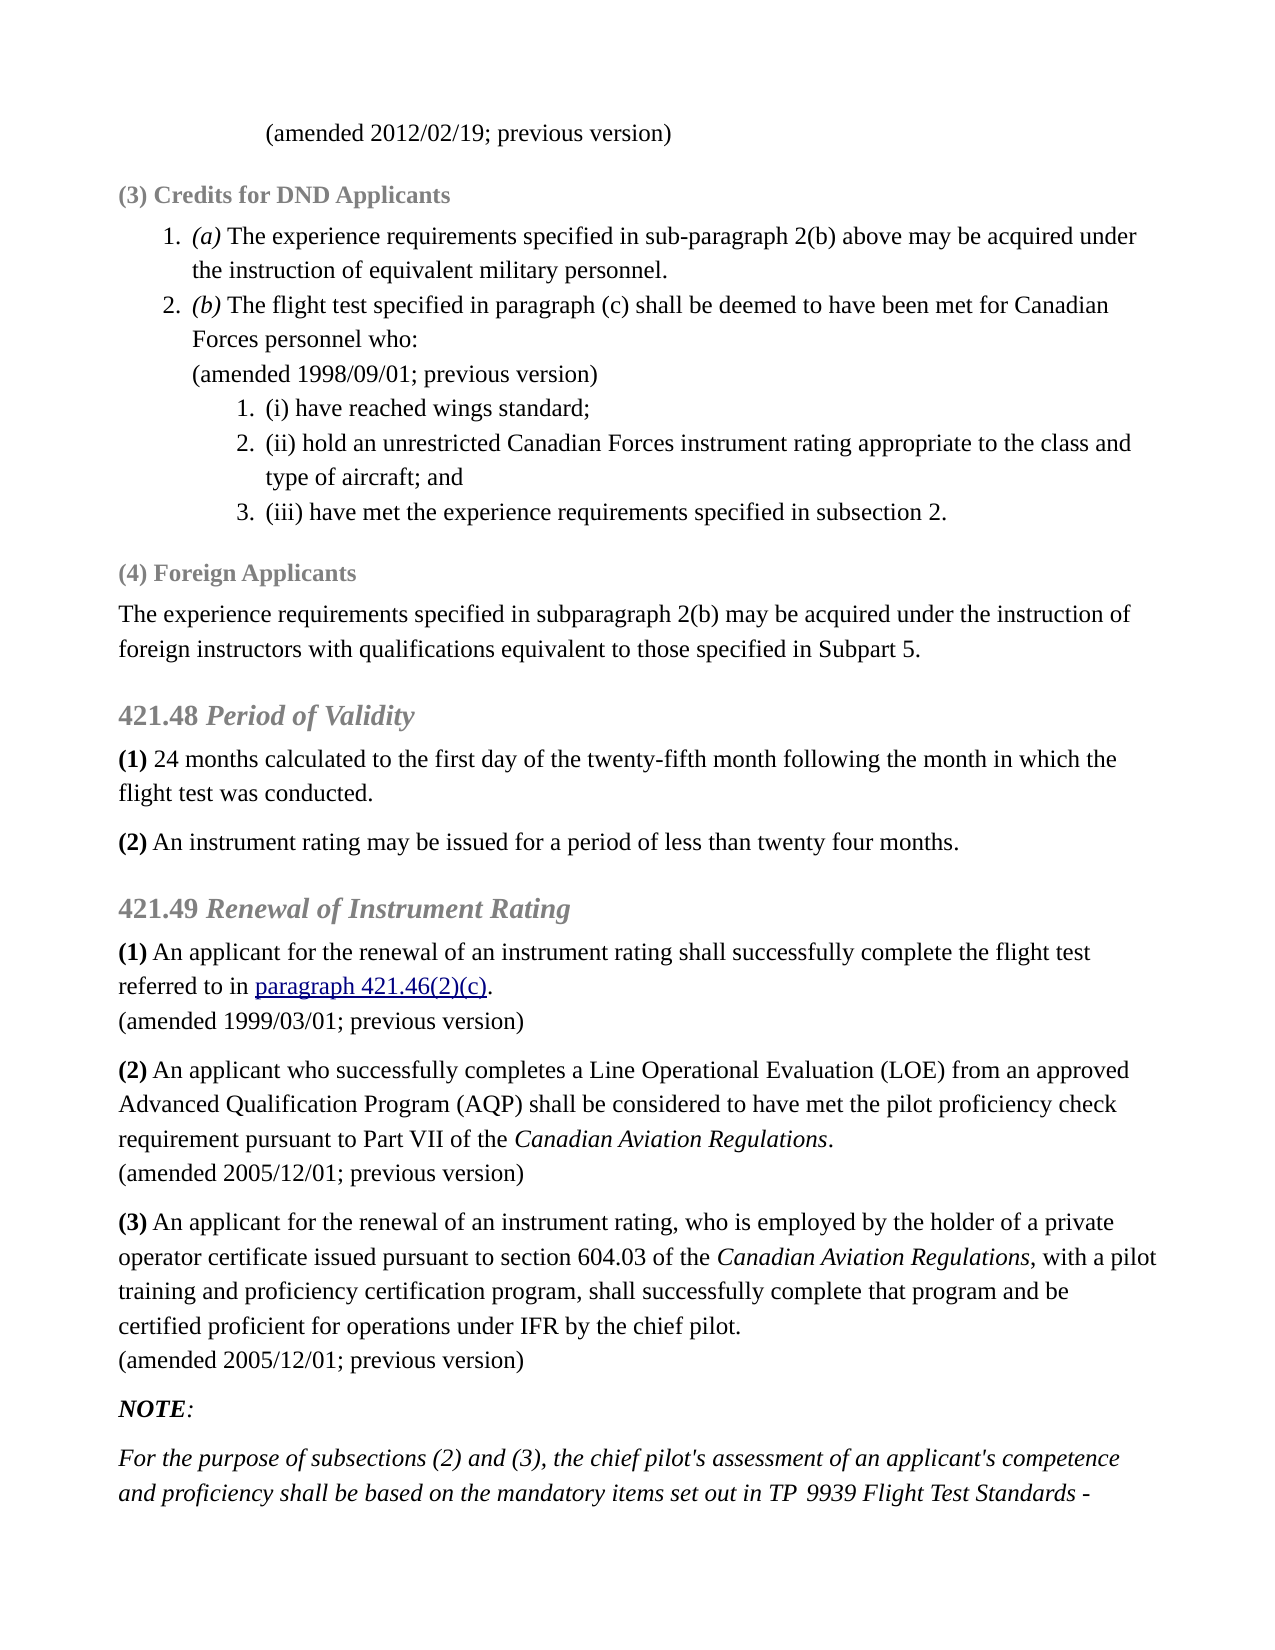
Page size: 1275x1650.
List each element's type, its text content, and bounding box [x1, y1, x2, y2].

list (a) The experience requirements specified in sub-paragraph 2(b) above may be acquired under the instruction of equivalent military personnel. [162, 221, 1157, 284]
text (1) An applicant for the renewal of an instrument rating shall successfully complete the flight test referred to in paragraph 421.46(2)(c). (amended 1999/03/01; previous version) [118, 937, 1157, 1035]
text (3) An applicant for the renewal of an instrument rating, who is employed by the holder of a private operator certificate issued pursuant to section 604.03 of the Canadian Aviation Regulations, with a pilot training and proficiency certification program, shall successfully complete that program and be certified proficient for operations under IFR by the chief pilot. (amended 2005/12/01; previous version) [118, 1207, 1157, 1374]
subtitle 421.49 Renewal of Instrument Rating [118, 891, 1157, 924]
text The experience requirements specified in subparagraph 2(b) may be acquired under the instruction of foreign instructors with qualifications equivalent to those specified in Subpart 5. [118, 599, 1157, 663]
text For the purpose of subsections (2) and (3), the chief pilot's assessment of an applicant's competence and proficiency shall be based on the mandatory items set out in TP 9939 Flight Test Standards [118, 1443, 1157, 1507]
subtitle 421.48 Period of Validity [118, 698, 1157, 731]
subtitle (4) Foreign Applicants [118, 558, 1157, 587]
text NOTE: [118, 1394, 1157, 1423]
text (2) An applicant who successfully completes a Line Operational Evaluation (LOE) from an approved Advanced Qualification Program (AQP) shall be considered to have met the pilot proficiency check requirement pursuant to Part VII of the Canadian Aviation Regulations. (amended 2005/12/01; previous version) [118, 1055, 1157, 1187]
list (amended 2012/02/19; previous version) [236, 118, 1157, 147]
list (ii) hold an unrestricted Canadian Forces instrument rating appropriate to the class and type of aircraft; and [236, 428, 1157, 491]
subtitle (3) Credits for DND Applicants [118, 180, 1157, 208]
text (2) An instrument rating may be issued for a period of less than twenty four months. [118, 827, 1157, 856]
list (iii) have met the experience requirements specified in subsection 2. [236, 497, 1157, 526]
text (1) 24 months calculated to the first day of the twenty-fifth month following the month in which the flight test was conducted. [118, 744, 1157, 807]
list (b) The flight test specified in paragraph (c) shall be deemed to have been met for Canadian Forces personnel who: (amended 1998/09/01; previous version) [162, 290, 1157, 388]
list (i) have reached wings standard; [236, 393, 1157, 422]
